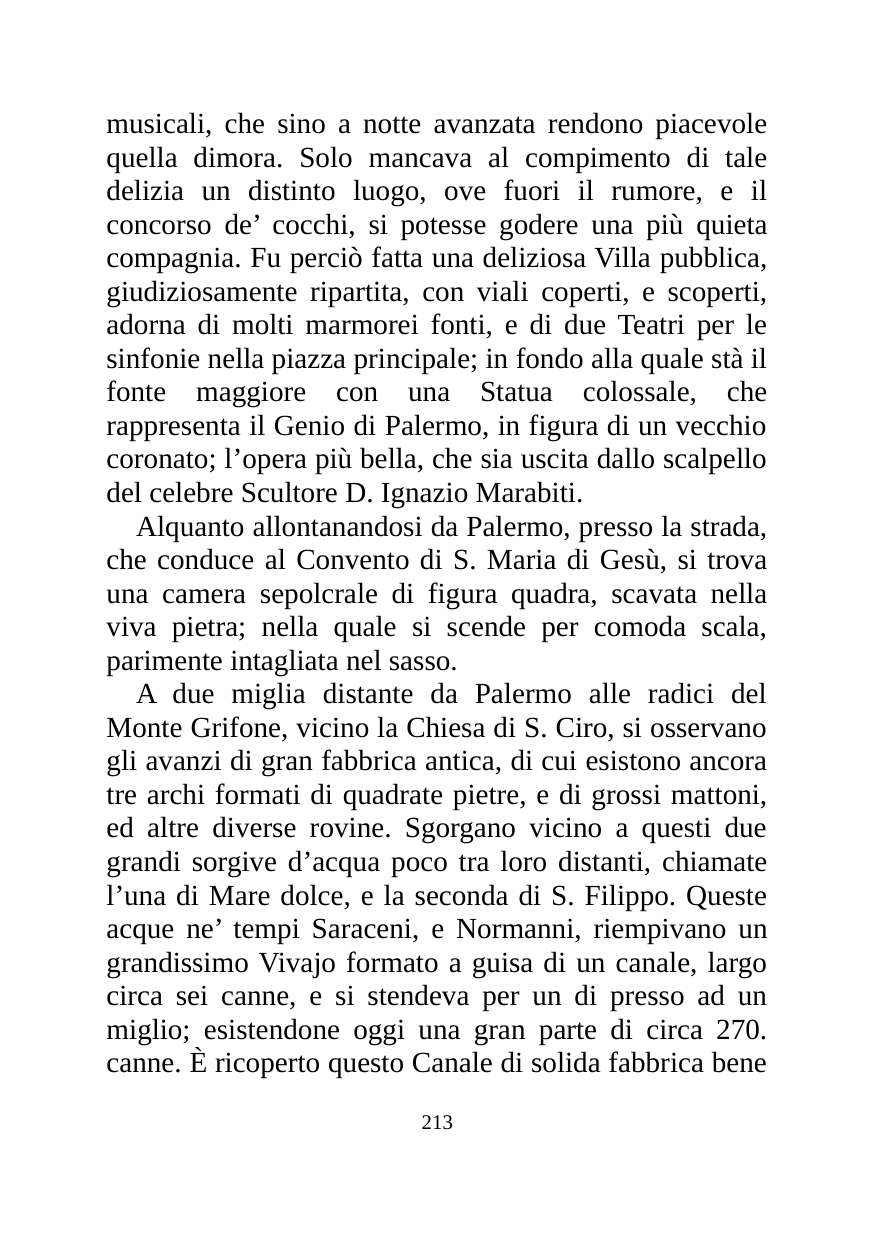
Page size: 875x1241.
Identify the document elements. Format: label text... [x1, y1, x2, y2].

text A due miglia distante da Palermo alle radici del Monte Grifone, vicino la Chiesa di S. Ciro, si osservano gli avanzi di gran fabbrica antica, di cui esistono ancora tre archi formati di quadrate pietre, e di grossi mattoni, ed altre diverse rovine. Sgorgano vicino a questi due grandi sorgive d’acqua poco tra loro distanti, chiamate l’una di Mare dolce, e la seconda di S. Filippo. Queste acque ne’ tempi Saraceni, e Normanni, riempivano un grandissimo Vivajo formato a guisa di un canale, largo circa sei canne, e si stendeva per un di presso ad un miglio; esistendone oggi una gran parte di circa 270. canne. È ricoperto questo Canale di solida fabbrica bene [106, 676, 768, 1079]
text Alquanto allontanandosi da Palermo, presso la strada, che conduce al Convento di S. Maria di Gesù, si trova una camera sepolcrale di figura quadra, scavata nella viva pietra; nella quale si scende per comoda scala, parimente intagliata nel sasso. [106, 509, 768, 676]
text musicali, che sino a notte avanzata rendono piacevole quella dimora. Solo mancava al compimento di tale delizia un distinto luogo, ove fuori il rumore, e il concorso de’ cocchi, si potesse godere una più quieta compagnia. Fu perciò fatta una deliziosa Villa pubblica, giudiziosamente ripartita, con viali coperti, e scoperti, adorna di molti marmorei fonti, e di due Teatri per le sinfonie nella piazza principale; in fondo alla quale stà il fonte maggiore con una Statua colossale, che rappresenta il Genio di Palermo, in figura di un vecchio coronato; l’opera più bella, che sia uscita dallo scalpello del celebre Scultore D. Ignazio Marabiti. [106, 106, 768, 509]
